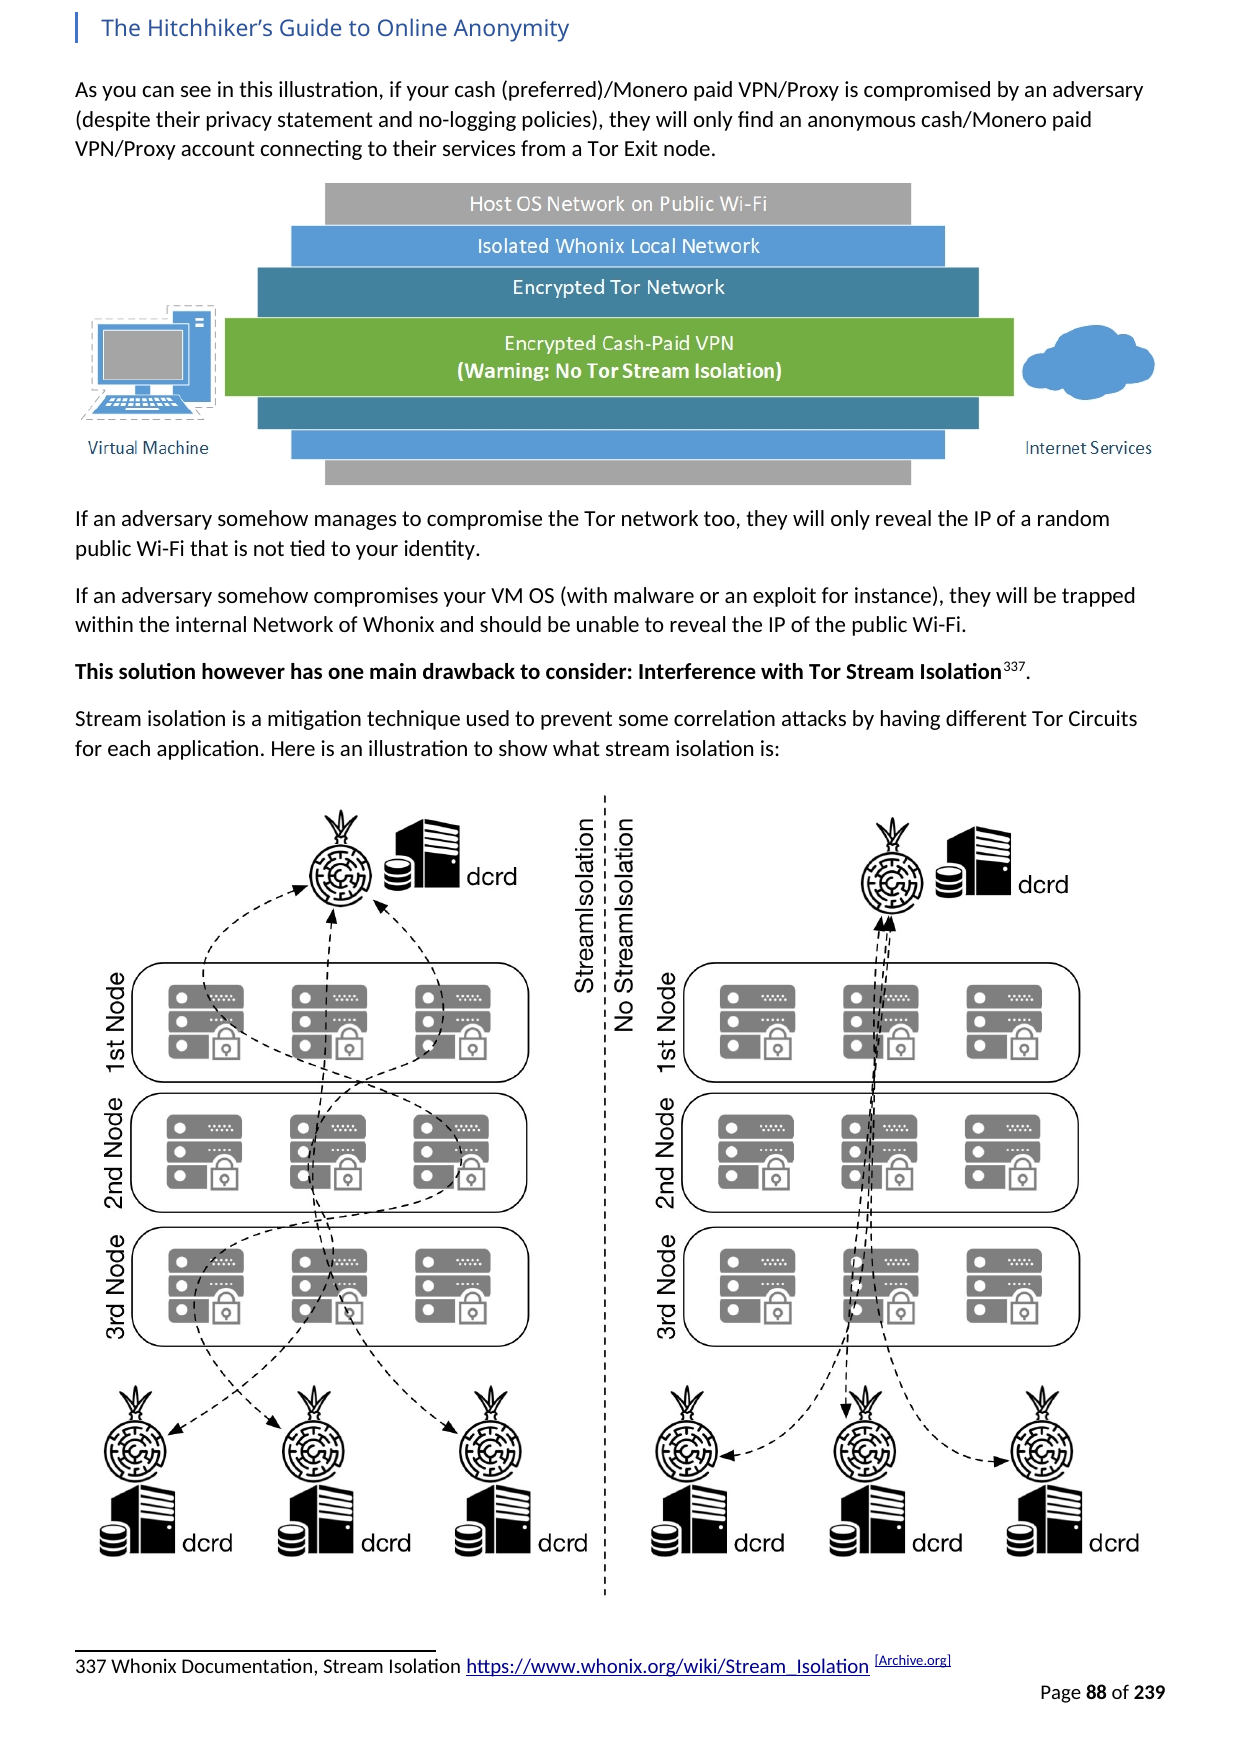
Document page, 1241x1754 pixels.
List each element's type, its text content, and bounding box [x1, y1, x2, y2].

text If an adversary somehow manages to compromise the Tor network too, they will only reveal the IP of a random public Wi-Fi that is not tied to your identity. [75, 504, 1165, 562]
text If an adversary somehow compromises your VM OS (with malware or an exploit for instance), they will be trapped within the internal Network of Whonix and should be unable to reveal the IP of the public Wi-Fi. [75, 581, 1165, 639]
picture [75, 780, 1164, 1610]
text Whonix Documentation, Stream Isolation https://www.whonix.org/wiki/Stream_Isolation [Archive.org] [75, 1651, 1165, 1679]
text Stream isolation is a mitigation technique used to prevent some correlation attacks by having different Tor Circuits for each application. Here is an illustration to show what stream isolation is: [75, 704, 1165, 762]
text As you can see in this illustration, if your cash (preferred)/Monero paid VPN/Proxy is compromised by an adversary (despite their privacy statement and no-logging policies), they will only find an anonymous cash/Monero paid VPN/Proxy account connecting to their services from a Tor Exit node. [75, 75, 1165, 163]
picture [75, 181, 1164, 486]
text This solution however has one main drawback to consider: Interference with Tor Stream Isolation. [75, 657, 1165, 685]
